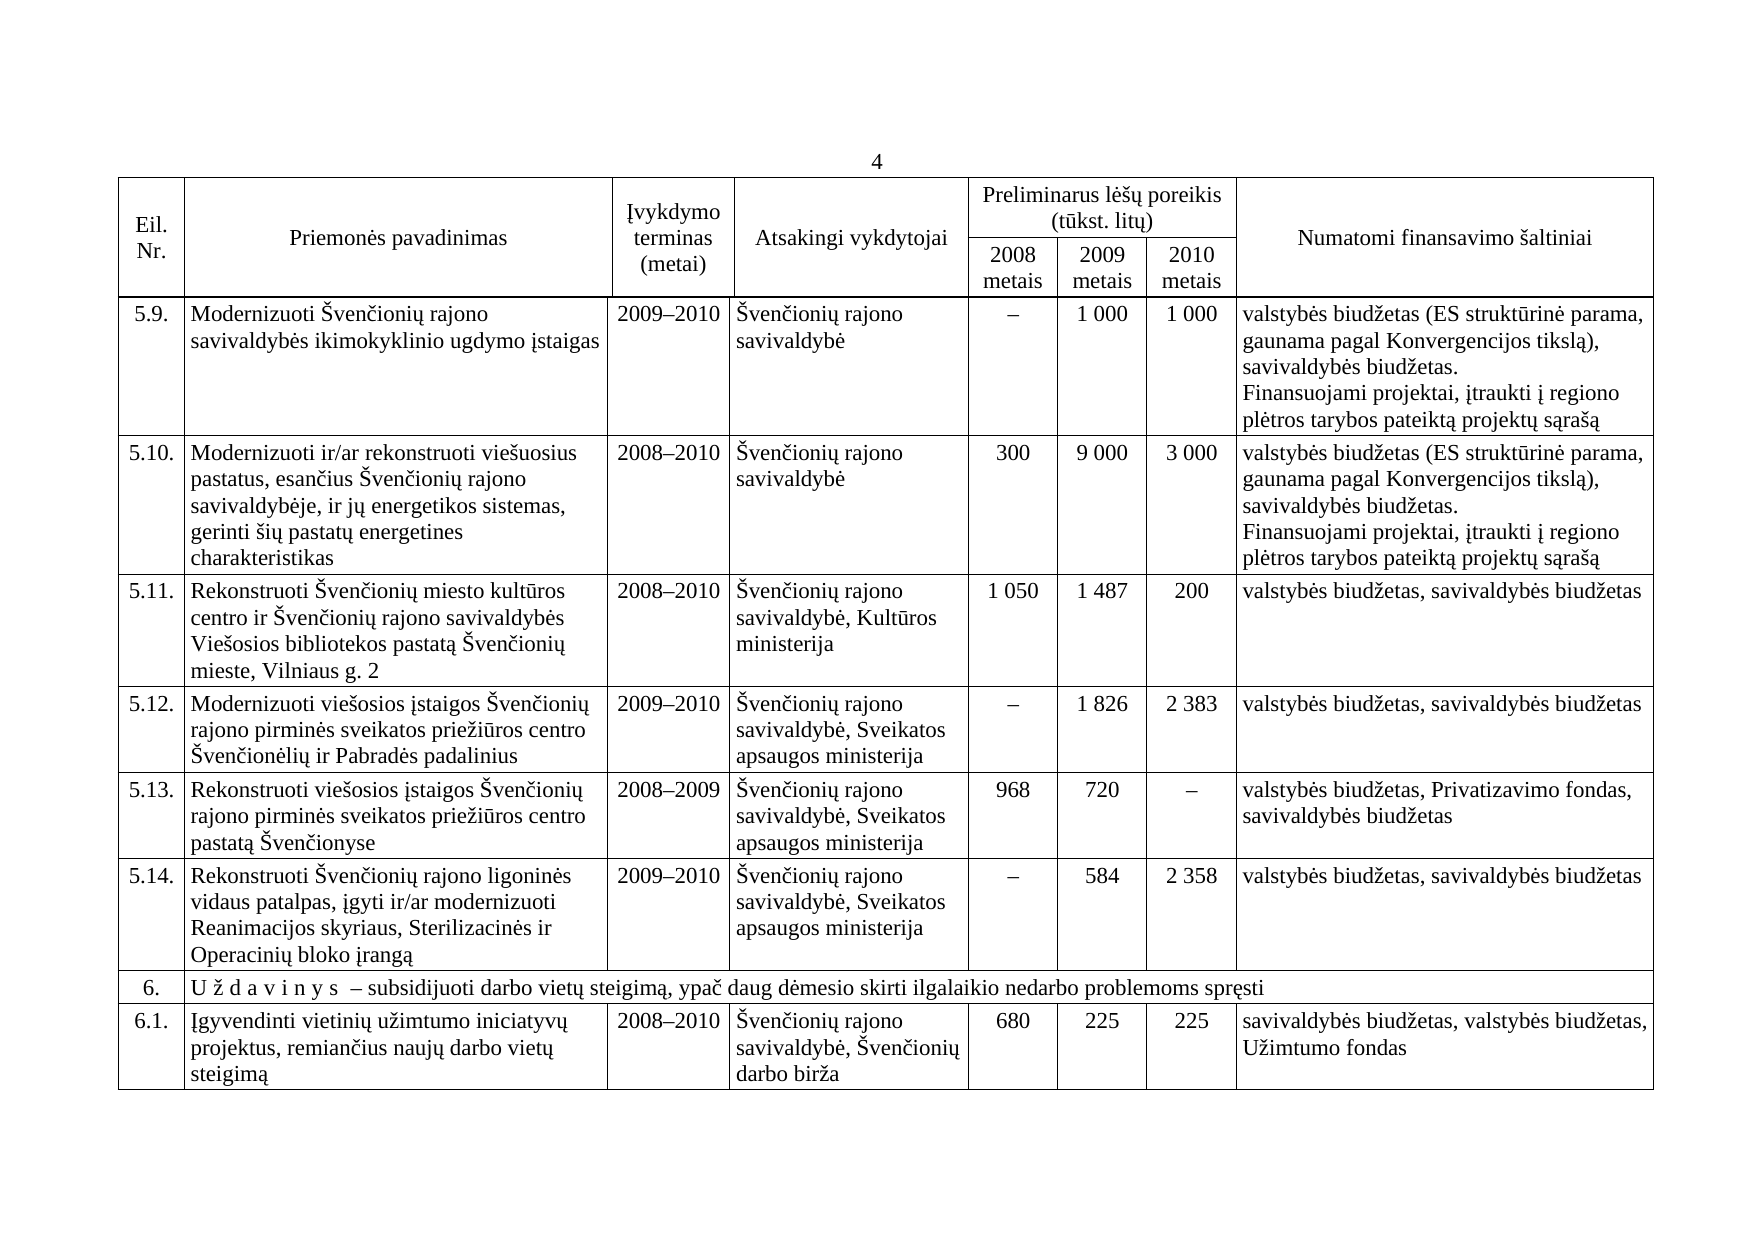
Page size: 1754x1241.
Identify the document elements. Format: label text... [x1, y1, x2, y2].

table_cell 5.11. [119, 575, 184, 686]
table_cell Rekonstruoti Švenčionių rajono ligoninės vidaus patalpas, įgyti ir/ar modernizuoti Reanimacijos skyriaus, Sterilizacinės ir Operacinių bloko įrangą [185, 859, 607, 970]
table_cell valstybės biudžetas, savivaldybės biudžetas [1237, 575, 1653, 686]
table_cell Rekonstruoti viešosios įstaigos Švenčionių rajono pirminės sveikatos priežiūros centro pastatą Švenčionyse [185, 773, 607, 858]
table_cell 5.13. [119, 773, 184, 858]
table_cell Įgyvendinti vietinių užimtumo iniciatyvų projektus, remiančius naujų darbo vietų steigimą [185, 1004, 607, 1089]
table_cell Modernizuoti viešosios įstaigos Švenčionių rajono pirminės sveikatos priežiūros centro Švenčionėlių ir Pabradės padalinius [185, 687, 607, 772]
table_cell – [969, 298, 1057, 435]
table_cell 2010 metais [1147, 238, 1236, 296]
table_cell 9 000 [1058, 436, 1146, 574]
table_cell Rekonstruoti Švenčionių miesto kultūros centro ir Švenčionių rajono savivaldybės Viešosios bibliotekos pastatą Švenčionių mieste, Vilniaus g. 2 [185, 575, 607, 686]
table_header Priemonės pavadinimas [185, 178, 612, 296]
table_cell 2008 metais [969, 238, 1057, 296]
table_cell Švenčionių rajono savivaldybė, Kultūros ministerija [730, 575, 968, 686]
table_header Įvykdymo terminas (metai) [613, 178, 734, 296]
table_cell Modernizuoti Švenčionių rajono savivaldybės ikimokyklinio ugdymo įstaigas [185, 298, 607, 435]
table_cell valstybės biudžetas, savivaldybės biudžetas [1237, 859, 1653, 970]
table_cell 2008–2010 [608, 575, 729, 686]
table_cell 584 [1058, 859, 1146, 970]
table_cell – [969, 687, 1057, 772]
table_cell Uždavinys – subsidijuoti darbo vietų steigimą, ypač daug dėmesio skirti ilgalaikio nedarbo problemoms spręsti [185, 971, 1653, 1003]
table_cell – [1147, 773, 1236, 858]
table_cell Švenčionių rajono savivaldybė [730, 298, 968, 435]
table_cell valstybės biudžetas, Privatizavimo fondas, savivaldybės biudžetas [1237, 773, 1653, 858]
table_cell Švenčionių rajono savivaldybė, Sveikatos apsaugos ministerija [730, 687, 968, 772]
table_cell 3 000 [1147, 436, 1236, 574]
table_cell 1 050 [969, 575, 1057, 686]
table_cell 1 000 [1058, 298, 1146, 435]
table_cell 2009–2010 [608, 859, 729, 970]
table_cell 2008–2010 [608, 1004, 729, 1089]
table_cell 968 [969, 773, 1057, 858]
table_cell – [969, 859, 1057, 970]
table_cell 1 826 [1058, 687, 1146, 772]
table_header Preliminarus lėšų poreikis (tūkst. litų) [969, 178, 1236, 237]
table_cell valstybės biudžetas, savivaldybės biudžetas [1237, 687, 1653, 772]
table_cell 5.12. [119, 687, 184, 772]
table_cell 720 [1058, 773, 1146, 858]
table_cell 2009–2010 [608, 298, 729, 435]
table_cell 6.1. [119, 1004, 184, 1089]
table_cell 225 [1147, 1004, 1236, 1089]
table_header Eil. Nr. [119, 178, 184, 296]
table_cell 300 [969, 436, 1057, 574]
table_cell 2009 metais [1058, 238, 1146, 296]
table_cell Švenčionių rajono savivaldybė, Sveikatos apsaugos ministerija [730, 859, 968, 970]
table_cell 2008–2009 [608, 773, 729, 858]
table_cell valstybės biudžetas (ES struktūrinė parama, gaunama pagal Konvergencijos tikslą), savivaldybės biudžetas. Finansuojami projektai, įtraukti į regiono plėtros tarybos pateiktą projektų sąrašą [1237, 298, 1653, 435]
table_cell 2008–2010 [608, 436, 729, 574]
table_cell 2009–2010 [608, 687, 729, 772]
table_cell Švenčionių rajono savivaldybė [730, 436, 968, 574]
table_cell valstybės biudžetas (ES struktūrinė parama, gaunama pagal Konvergencijos tikslą), savivaldybės biudžetas. Finansuojami projektai, įtraukti į regiono plėtros tarybos pateiktą projektų sąrašą [1237, 436, 1653, 574]
table_cell 1 000 [1147, 298, 1236, 435]
table_cell savivaldybės biudžetas, valstybės biudžetas, Užimtumo fondas [1237, 1004, 1653, 1089]
table_header Atsakingi vykdytojai [735, 178, 968, 296]
table_cell 6. [119, 971, 184, 1003]
table_cell Švenčionių rajono savivaldybė, Sveikatos apsaugos ministerija [730, 773, 968, 858]
table_cell Modernizuoti ir/ar rekonstruoti viešuosius pastatus, esančius Švenčionių rajono savivaldybėje, ir jų energetikos sistemas, gerinti šių pastatų energetines charakteristikas [185, 436, 607, 574]
table_cell 1 487 [1058, 575, 1146, 686]
table_cell 2 383 [1147, 687, 1236, 772]
table_header Numatomi finansavimo šaltiniai [1237, 178, 1653, 296]
table_cell 5.9. [119, 298, 184, 435]
table_cell 225 [1058, 1004, 1146, 1089]
table_cell 680 [969, 1004, 1057, 1089]
table_cell 5.14. [119, 859, 184, 970]
table_cell 200 [1147, 575, 1236, 686]
table_cell Švenčionių rajono savivaldybė, Švenčionių darbo birža [730, 1004, 968, 1089]
table_cell 2 358 [1147, 859, 1236, 970]
table_cell 5.10. [119, 436, 184, 574]
